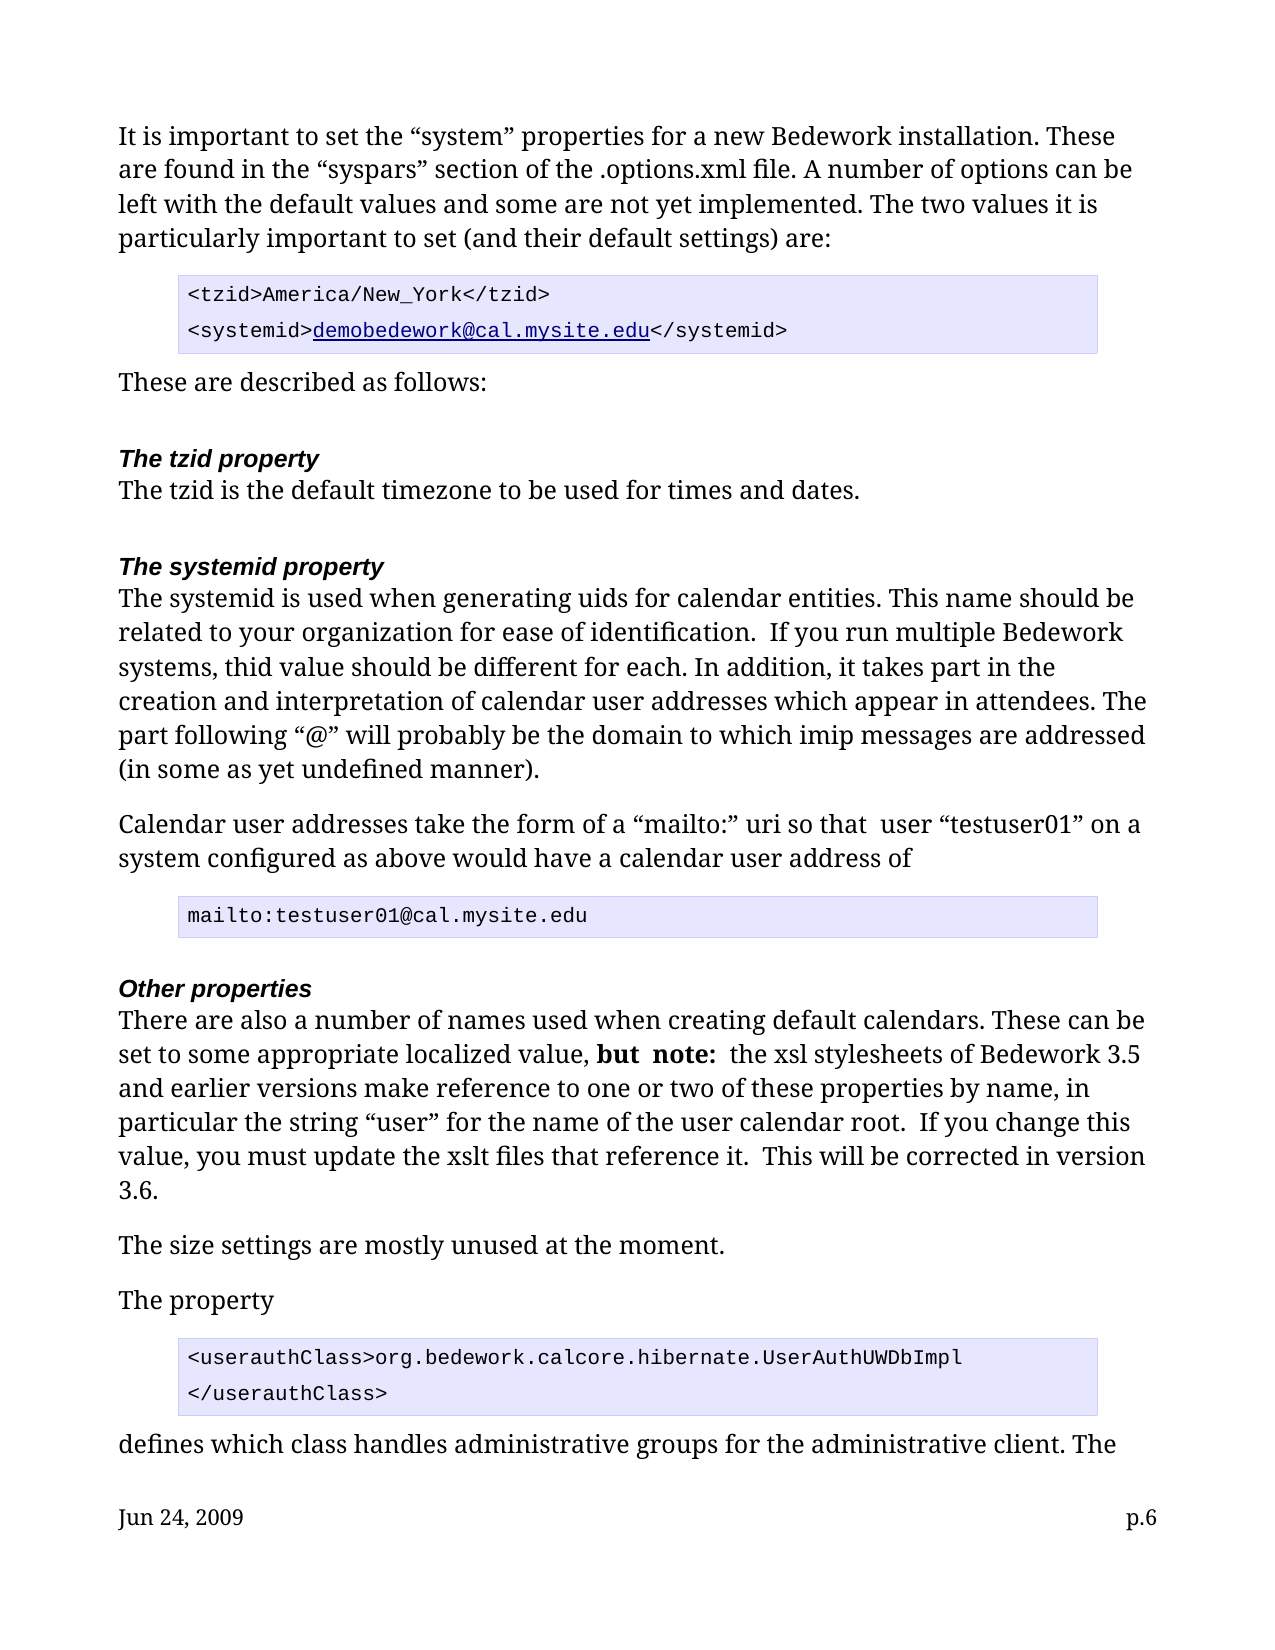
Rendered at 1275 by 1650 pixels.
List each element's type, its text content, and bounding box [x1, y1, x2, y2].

text defines which class handles administrative groups for the administrative client. The [118, 1427, 1157, 1461]
text Calendar user addresses take the form of a “mailto:” uri so that user “testuser01” on a system configured as above would have a calendar user address of [118, 806, 1157, 874]
text mailto:testuser01@cal.mysite.edu [179, 897, 1097, 937]
text </userauthClass> [179, 1373, 1097, 1415]
subtitle The systemid property [118, 553, 1157, 581]
text The systemid is used when generating uids for calendar entities. This name should be related to your organization for ease of identification. If you run multiple Bedework systems, thid value should be different for each. In addition, it takes part in the creation and interpretation of calendar user addresses which appear in attendees. The part following “@” will probably be the domain to which imip messages are addressed (in some as yet undefined manner). [118, 581, 1157, 785]
text The property [118, 1283, 1157, 1317]
text These are described as follows: [118, 364, 1157, 398]
text <systemid>demobedework@cal.mysite.edu</systemid> [179, 311, 1097, 353]
text <tzid>America/New_York</tzid> [179, 276, 1097, 308]
text The tzid is the default timezone to be used for times and dates. [118, 473, 1157, 507]
subtitle Other properties [118, 975, 1157, 1002]
text <userauthClass>org.bedework.calcore.hibernate.UserAuthUWDbImpl [179, 1339, 1097, 1371]
subtitle The tzid property [118, 445, 1157, 473]
text There are also a number of names used when creating default calendars. These can be set to some appropriate localized value, but note: the xsl stylesheets of Bedework 3.5 and earlier versions make reference to one or two of these properties by name, in particular the string “user” for the name of the user calendar root. If you change this value, you must update the xslt files that reference it. This will be corrected in version 3.6. [118, 1002, 1157, 1207]
text The size settings are mostly unused at the moment. [118, 1228, 1157, 1262]
text It is important to set the “system” properties for a new Bedework installation. These are found in the “syspars” section of the .options.xml file. A number of options can be left with the default values and some are not yet implemented. The two values it is particularly important to set (and their default settings) are: [118, 118, 1157, 254]
